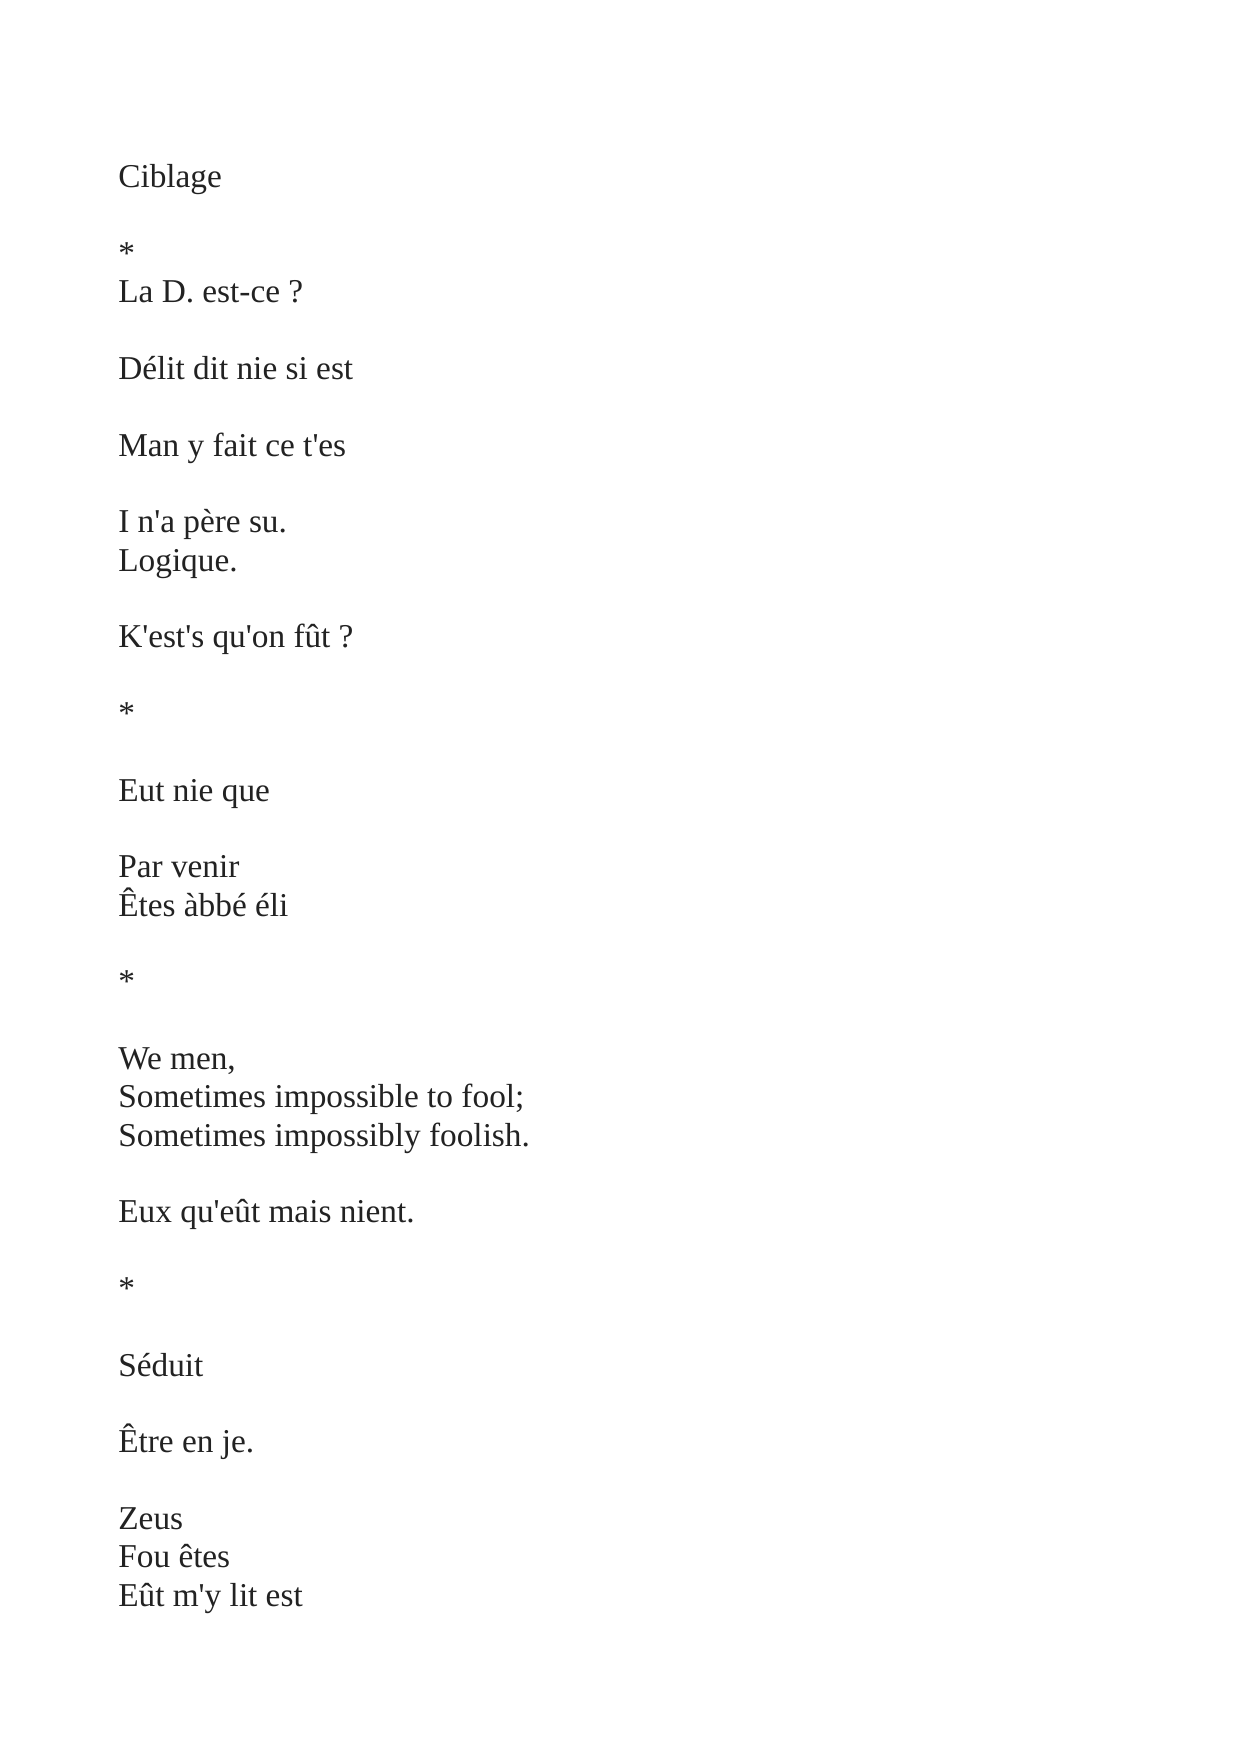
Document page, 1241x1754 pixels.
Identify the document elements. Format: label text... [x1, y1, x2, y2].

text Fou êtes [118, 1536, 1122, 1575]
text Par venir [118, 846, 1122, 885]
text Eux qu'eût mais nient. [118, 1191, 1122, 1230]
text Eut nie que [118, 770, 1122, 808]
text Séduit [118, 1345, 1122, 1383]
text * [118, 1268, 1122, 1306]
text Eût m'y lit est [118, 1575, 1122, 1613]
text K'est's qu'on fût ? [118, 616, 1122, 655]
text Man y fait ce t'es [118, 425, 1122, 463]
text Logique. [118, 540, 1122, 578]
text Sometimes impossible to fool; [118, 1076, 1122, 1115]
text Être en je. [118, 1421, 1122, 1460]
text We men, [118, 1038, 1122, 1076]
text Êtes àbbé éli [118, 885, 1122, 923]
text Zeus [118, 1498, 1122, 1536]
text Sometimes impossibly foolish. [118, 1115, 1122, 1153]
text I n'a père su. [118, 501, 1122, 540]
text * [118, 961, 1122, 1000]
text Délit dit nie si est [118, 348, 1122, 386]
text * [118, 693, 1122, 731]
text Ciblage [118, 156, 1122, 195]
text La D. est-ce ? [118, 271, 1122, 310]
text * [118, 233, 1122, 271]
